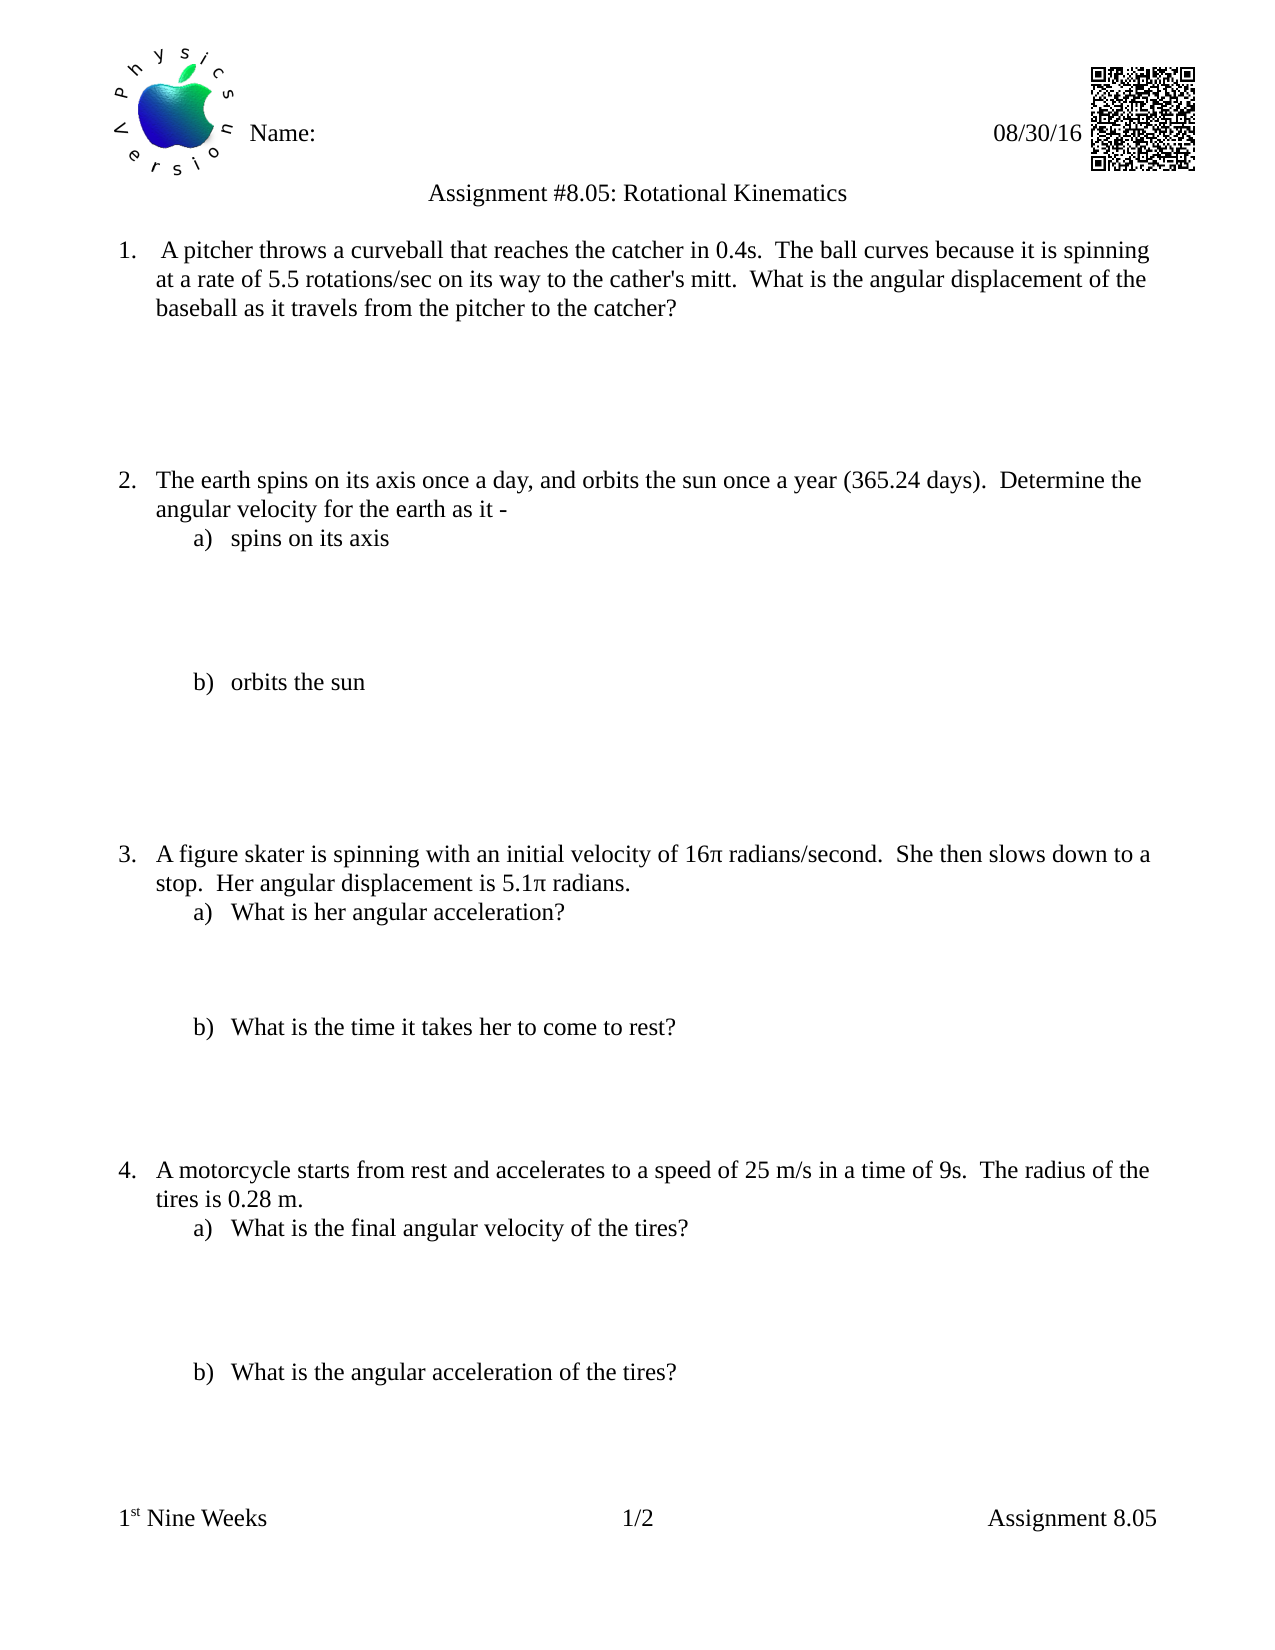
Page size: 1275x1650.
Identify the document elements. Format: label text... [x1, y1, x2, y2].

list What is her angular acceleration? [193, 897, 1157, 926]
list What is the time it takes her to come to rest? [193, 1012, 1157, 1041]
picture [1082, 58, 1203, 179]
list A figure skater is spinning with an initial velocity of 16π radians/second. She then slows down to a stop. Her angular displacement is 5.1π radians. [118, 839, 1157, 897]
text Assignment #8.05: Rotational Kinematics [118, 176, 1157, 207]
list The earth spins on its axis once a day, and orbits the sun once a year (365.24 days). Determine the angular velocity for the earth as it - [118, 466, 1157, 523]
list A motorcycle starts from rest and accelerates to a speed of 25 m/s in a time of 9s. The radius of the tires is 0.28 m. [118, 1156, 1157, 1213]
list A pitcher throws a curveball that reaches the catcher in 0.4s. The ball curves because it is spinning at a rate of 5.5 rotations/sec on its way to the cather's mitt. What is the angular displacement of the baseball as it travels from the pitcher to the catcher? [118, 236, 1157, 322]
list orbits the sun [193, 667, 1157, 696]
list What is the angular acceleration of the tires? [193, 1357, 1157, 1386]
list What is the final angular velocity of the tires? [193, 1213, 1157, 1242]
picture [113, 48, 234, 176]
list spins on its axis [193, 523, 1157, 552]
